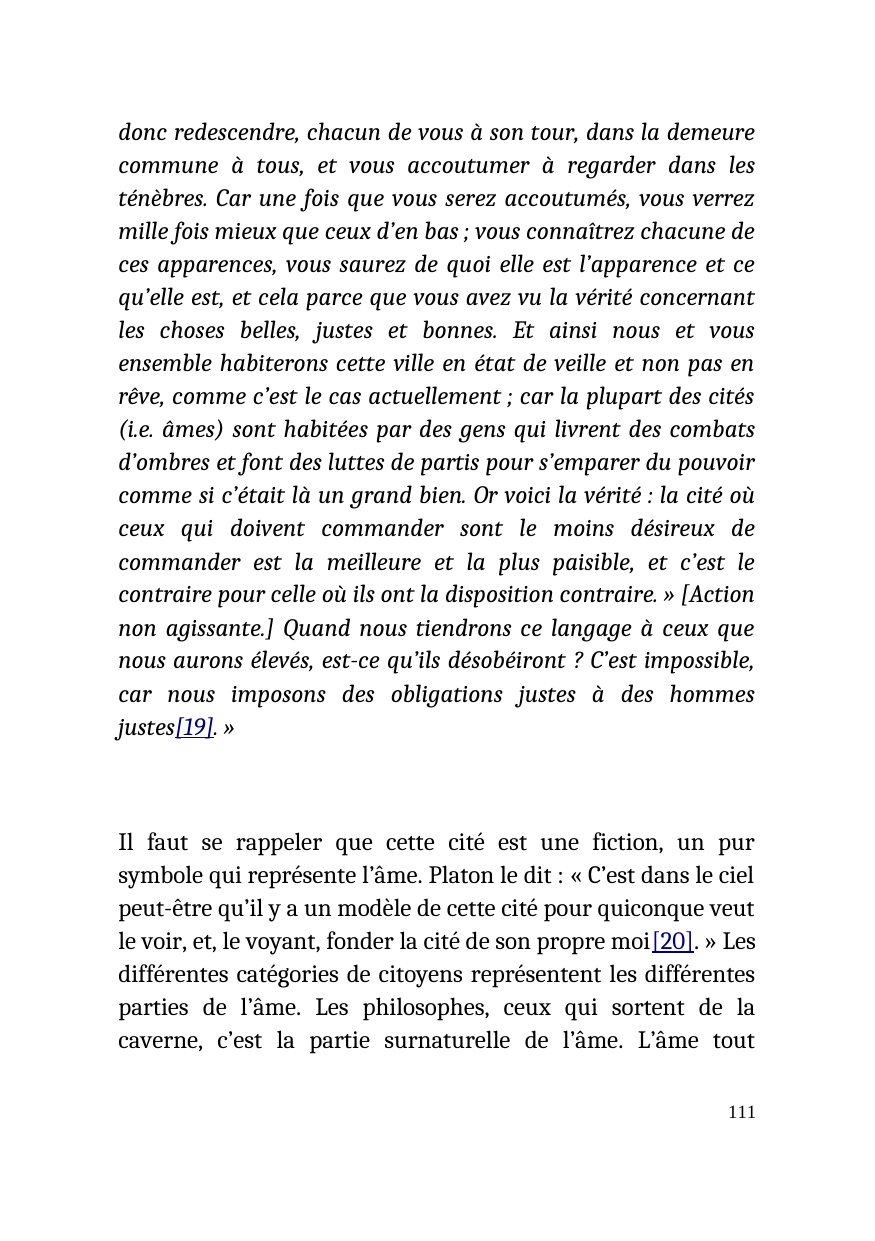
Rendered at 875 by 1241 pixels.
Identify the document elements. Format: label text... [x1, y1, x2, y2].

text donc redescendre, chacun de vous à son tour, dans la demeure commune à tous, et vous accoutumer à regarder dans les ténèbres. Car une fois que vous serez accoutumés, vous verrez mille fois mieux que ceux d’en bas ; vous connaîtrez chacune de ces apparences, vous saurez de quoi elle est l’apparence et ce qu’elle est, et cela parce que vous avez vu la vérité concernant les choses belles, justes et bonnes. Et ainsi nous et vous ensemble habiterons cette ville en état de veille et non pas en rêve, comme c’est le cas actuellement ; car la plupart des cités (i.e. âmes) sont habitées par des gens qui livrent des combats d’ombres et font des luttes de partis pour s’emparer du pouvoir comme si c’était là un grand bien. Or voici la vérité : la cité où ceux qui doivent commander sont le moins désireux de commander est la meilleure et la plus paisible, et c’est le contraire pour celle où ils ont la disposition contraire. » [Action non agissante.] Quand nous tiendrons ce langage à ceux que nous aurons élevés, est-ce qu’ils désobéiront ? C’est impossible, car nous imposons des obligations justes à des hommes justes[19]. » [118, 118, 756, 741]
text Il faut se rappeler que cette cité est une fiction, un pur symbole qui représente l’âme. Platon le dit : « C’est dans le ciel peut-être qu’il y a un modèle de cette cité pour quiconque veut le voir, et, le voyant, fonder la cité de son propre moi[20]. » Les différentes catégories de citoyens représentent les différentes parties de l’âme. Les philosophes, ceux qui sortent de la caverne, c’est la partie surnaturelle de l’âme. L’âme tout [118, 827, 756, 1054]
